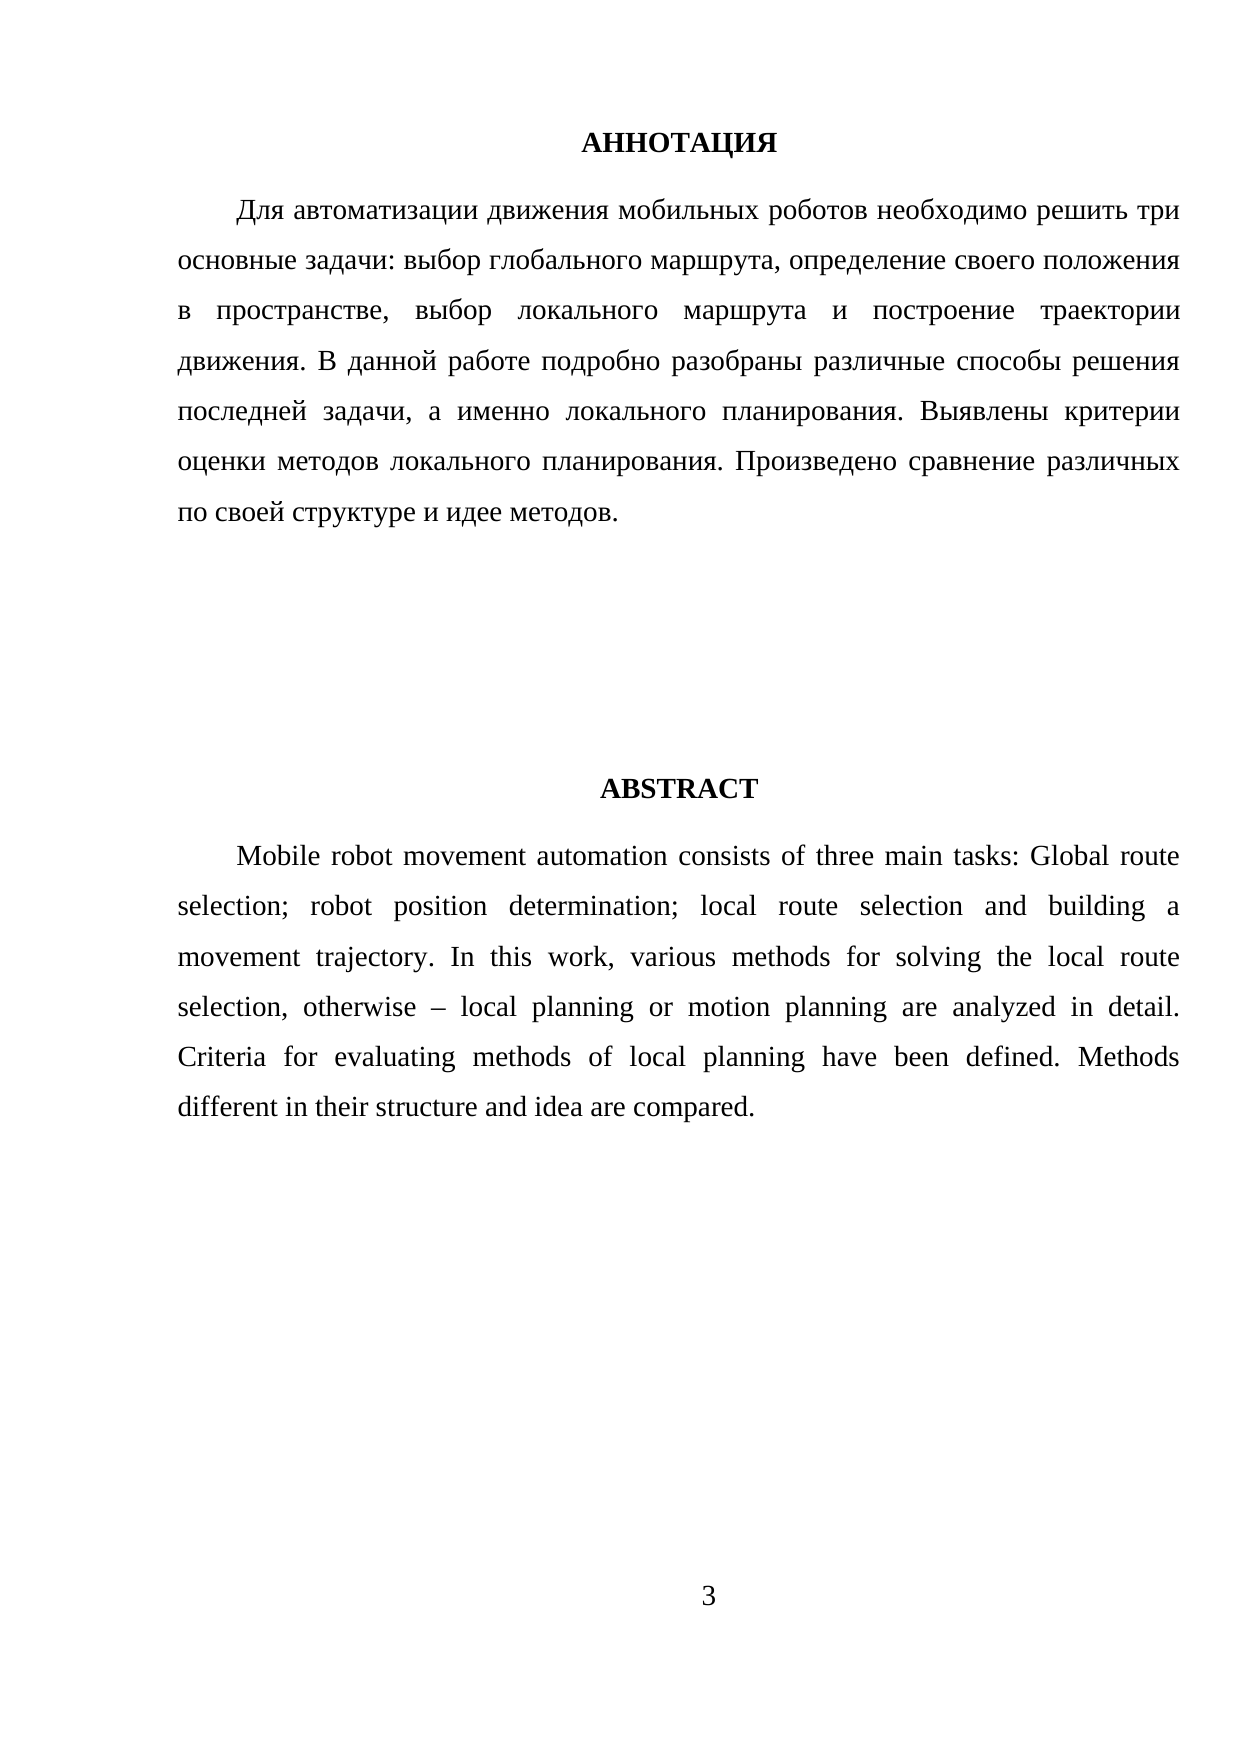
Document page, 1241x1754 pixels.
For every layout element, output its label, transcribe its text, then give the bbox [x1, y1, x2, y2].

text Mobile robot movement automation consists of three main tasks: Global route selection; robot position determination; local route selection and building a movement trajectory. In this work, various methods for solving the local route selection, otherwise – local planning or motion planning are analyzed in detail. Criteria for evaluating methods of local planning have been defined. Methods different in their structure and idea are compared. [177, 838, 1181, 1123]
subtitle Аннотация [177, 125, 1181, 159]
text ABSTRACT [177, 771, 1181, 805]
text Для автоматизации движения мобильных роботов необходимо решить три основные задачи: выбор глобального маршрута, определение своего положения в пространстве, выбор локального маршрута и построение траектории движения. В данной работе подробно разобраны различные способы решения последней задачи, а именно локального планирования. Выявлены критерии оценки методов локального планирования. Произведено сравнение различных по своей структуре и идее методов. [177, 192, 1181, 527]
